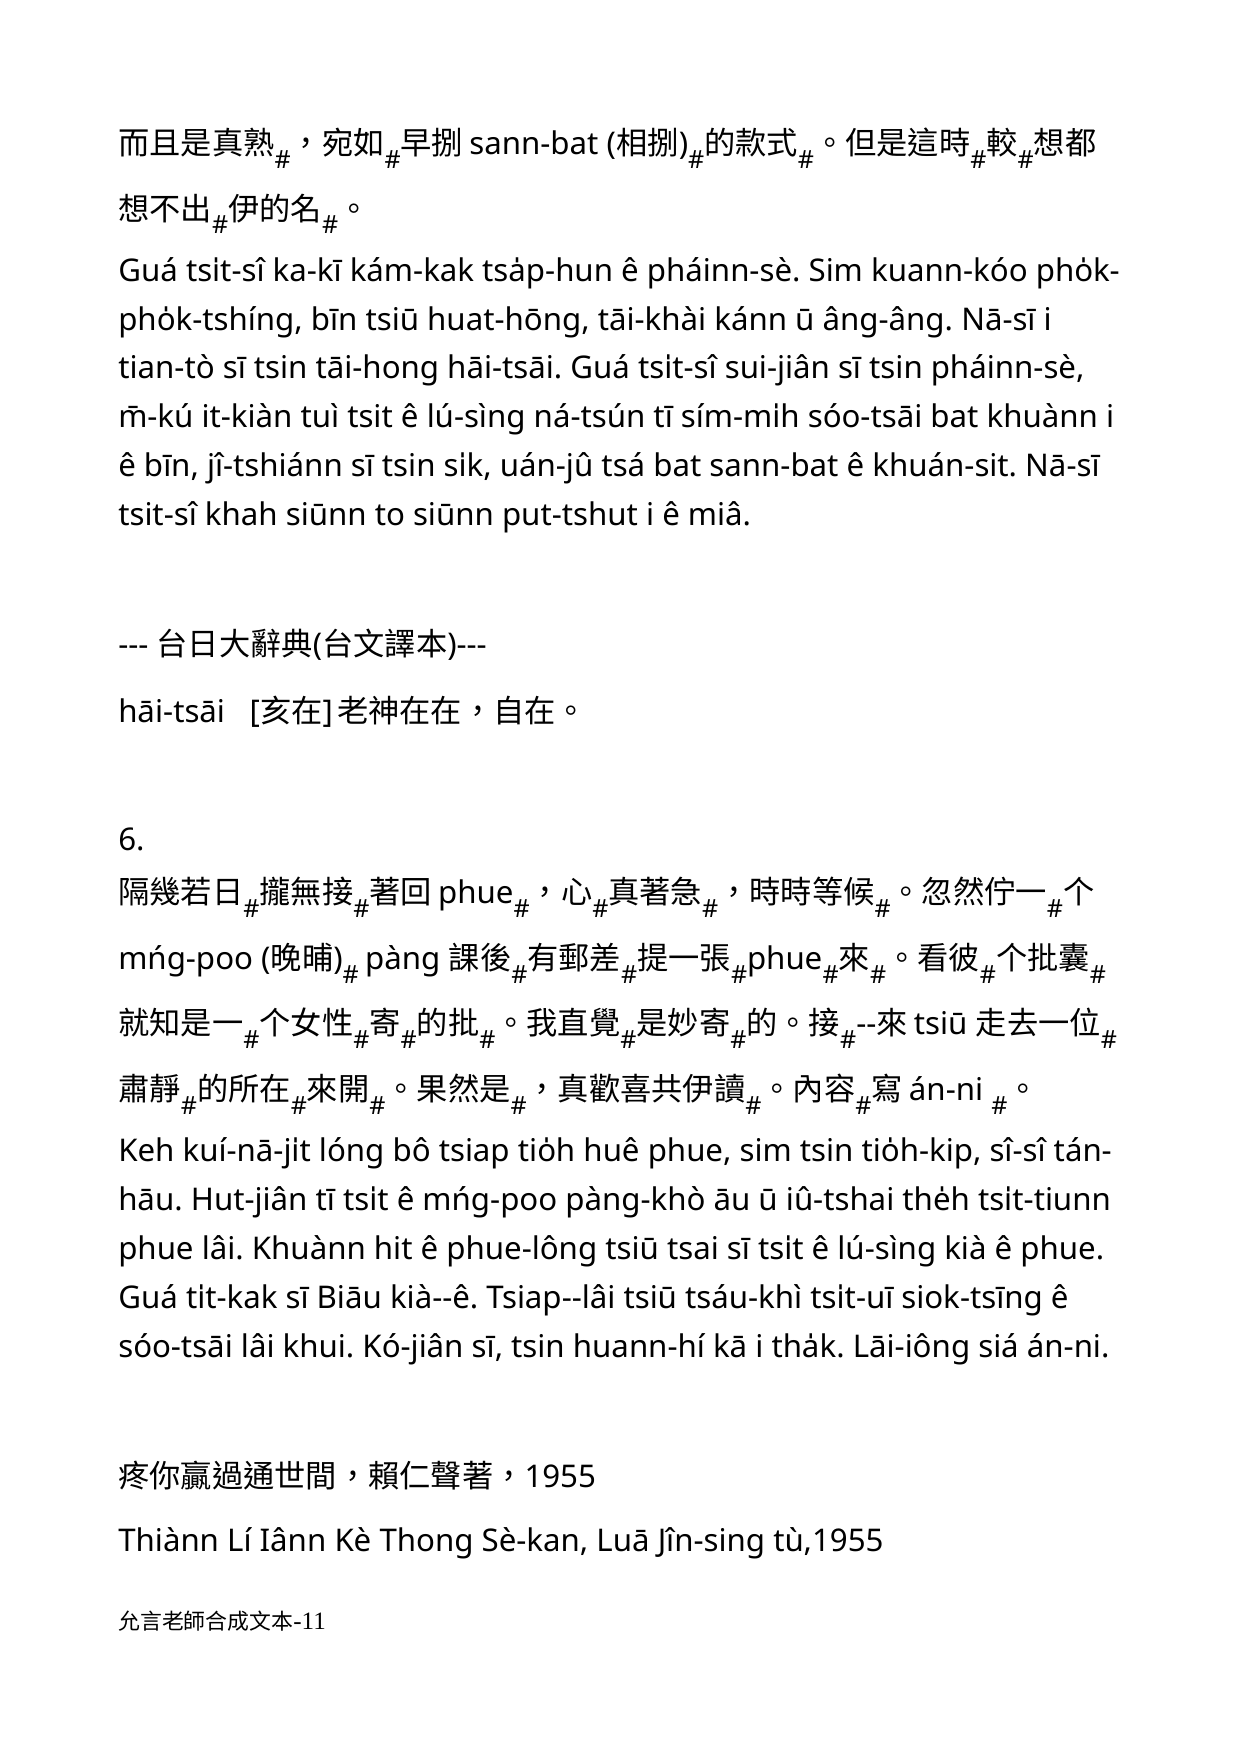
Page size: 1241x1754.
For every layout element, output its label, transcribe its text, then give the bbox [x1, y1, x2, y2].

text --- 台日大辭典(台文譯本)--- [118, 619, 1122, 665]
text hāi-tsāi [亥在] 老神在在，自在。 [118, 686, 1122, 732]
text 6. 隔幾若日#攏無接#著回phue#，心#真著急#，時時等候#。忽然佇一#个mńg-poo (晚晡)# pàng 課後#有郵差#提一張#phue#來#。看彼#个批囊#就知是一#个女性#寄#的批#。我直覺#是妙寄#的。接#--來tsiū 走去一位#肅靜#的所在#來開#。果然是#，真歡喜共伊讀#。內容#寫án-ni #。 Keh kuí-nā-ji̍t lóng bô tsiap tio̍h huê phue, sim tsin tio̍h-kip, sî-sî tán-hāu. Hut-jiân tī tsi̍t ê mńg-poo pàng-khò āu ū iû-tshai the̍h tsi̍t-tiunn phue lâi. Khuànn hit ê phue-lông tsiū tsai sī tsi̍t ê lú-sìng kià ê phue. Guá ti̍t-kak sī Biāu kià--ê. Tsiap--lâi tsiū tsáu-khì tsi̍t-uī siok-tsīng ê sóo-tsāi lâi khui. Kó-jiân sī, tsin huann-hí kā i tha̍k. Lāi-iông siá án-ni. [118, 817, 1122, 1366]
text 疼你贏過通世間，賴仁聲著，1955 [118, 1451, 1122, 1496]
text Thiànn Lí Iânn Kè Thong Sè-kan, Luā Jîn-sing tù,1955 [118, 1518, 1122, 1560]
text 而且是真熟#，宛如#早捌sann-bat (相捌)#的款式#。但是這時#較#想都想不出#伊的名#。 Guá tsi̍t-sî ka-kī kám-kak tsa̍p-hun ê pháinn-sè. Sim kuann-kóo pho̍k-pho̍k-tshíng, bīn tsiū huat-hōng, tāi-khài kánn ū âng-âng. Nā-sī i tian-tò sī tsin tāi-hong hāi-tsāi. Guá tsi̍t-sî sui-jiân sī tsin pháinn-sè, m̄-kú it-kiàn tuì tsit ê lú-sìng ná-tsún tī sím-mi̍h sóo-tsāi bat khuànn i ê bīn, jî-tshiánn sī tsin si̍k, uán-jû tsá bat sann-bat ê khuán-sit. Nā-sī tsit-sî khah siūnn to siūnn put-tshut i ê miâ. [118, 118, 1122, 535]
